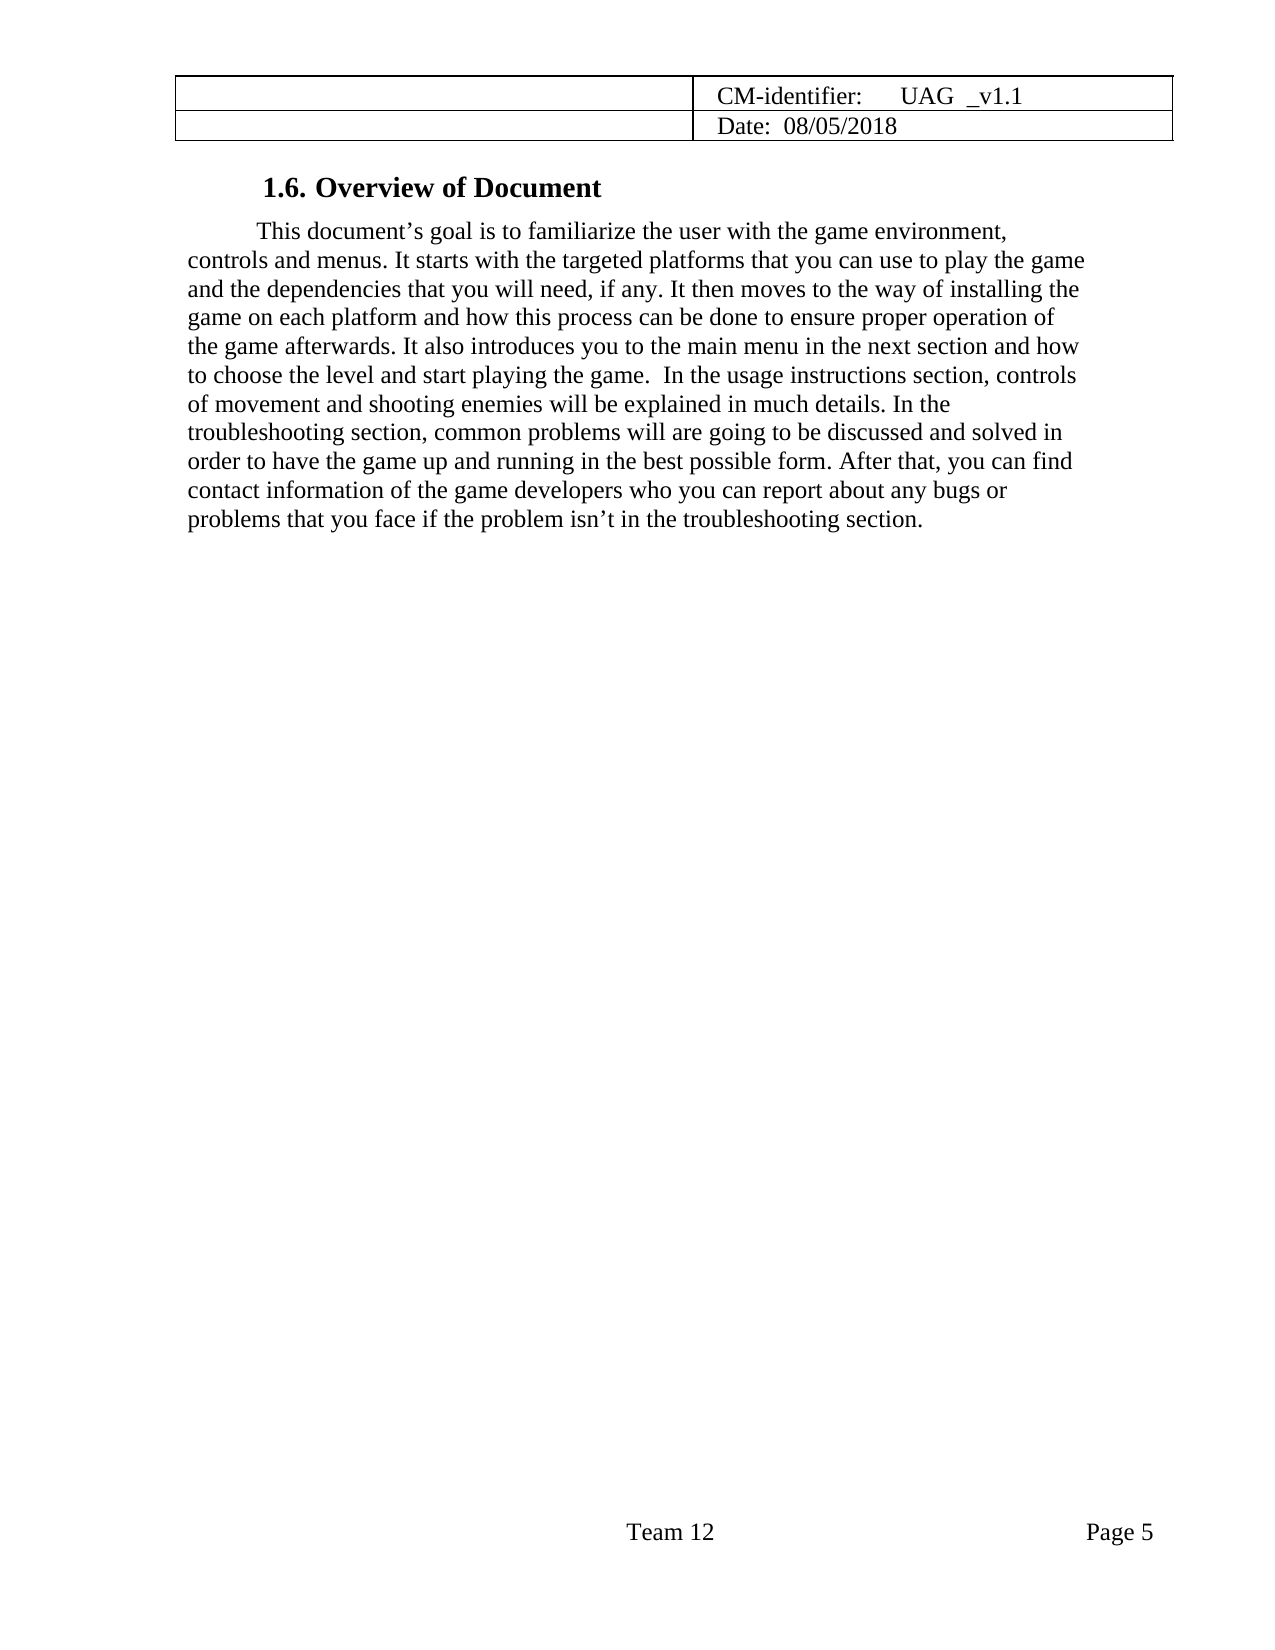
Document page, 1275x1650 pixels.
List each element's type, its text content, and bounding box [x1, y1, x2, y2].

text This document’s goal is to familiarize the user with the game environment, controls and menus. It starts with the targeted platforms that you can use to play the game and the dependencies that you will need, if any. It then moves to the way of installing the game on each platform and how this process can be done to ensure proper operation of the game afterwards. It also introduces you to the main menu in the next section and how to choose the level and start playing the game. In the usage instructions section, controls of movement and shooting enemies will be explained in much details. In the troubleshooting section, common problems will are going to be discussed and solved in order to have the game up and running in the best possible form. After that, you can find contact information of the game developers who you can report about any bugs or problems that you face if the problem isn’t in the troubleshooting section. [187, 216, 1087, 532]
list Overview of Document [262, 170, 1087, 204]
